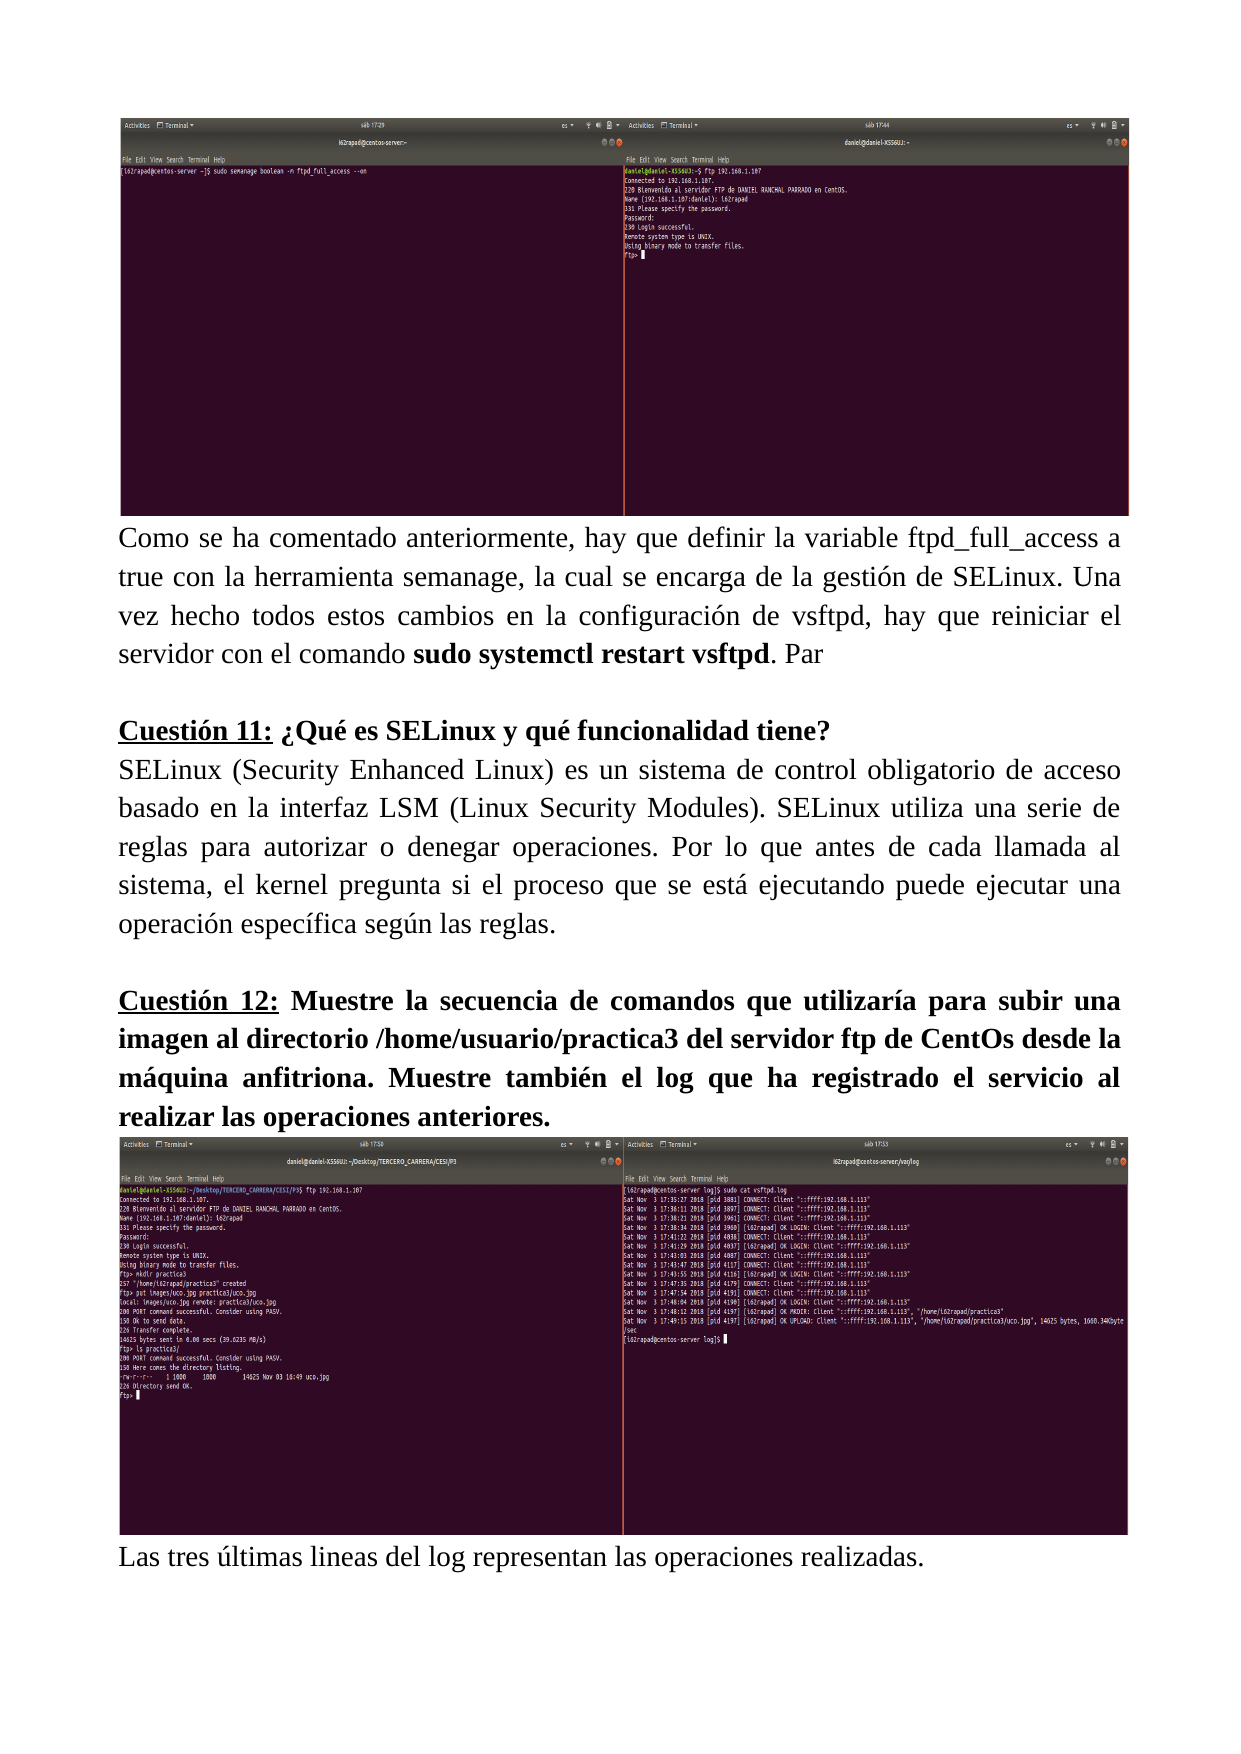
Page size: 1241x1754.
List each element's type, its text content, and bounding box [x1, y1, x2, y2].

text Cuestión 12: Muestre la secuencia de comandos que utilizaría para subir una imagen al directorio /home/usuario/practica3 del servidor ftp de CentOs desde la máquina anfitriona. Muestre también el log que ha registrado el servicio al realizar las operaciones anteriores. [118, 983, 1122, 1132]
picture [119, 1137, 1129, 1535]
picture [120, 118, 1130, 516]
text Las tres últimas lineas del log representan las operaciones realizadas. [118, 1535, 1122, 1573]
text SELinux (Security Enhanced Linux) es un sistema de control obligatorio de acceso basado en la interfaz LSM (Linux Security Modules). SELinux utiliza una serie de reglas para autorizar o denegar operaciones. Por lo que antes de cada llamada al sistema, el kernel pregunta si el proceso que se está ejecutando puede ejecutar una operación específica según las reglas. [118, 752, 1122, 939]
text Como se ha comentado anteriormente, hay que definir la variable ftpd_full_access a true con la herramienta semanage, la cual se encarga de la gestión de SELinux. Una vez hecho todos estos cambios en la configuración de vsftpd, hay que reiniciar el servidor con el comando sudo systemctl restart vsftpd. Par [118, 516, 1122, 670]
text Cuestión 11: ¿Qué es SELinux y qué funcionalidad tiene? [118, 713, 1122, 747]
